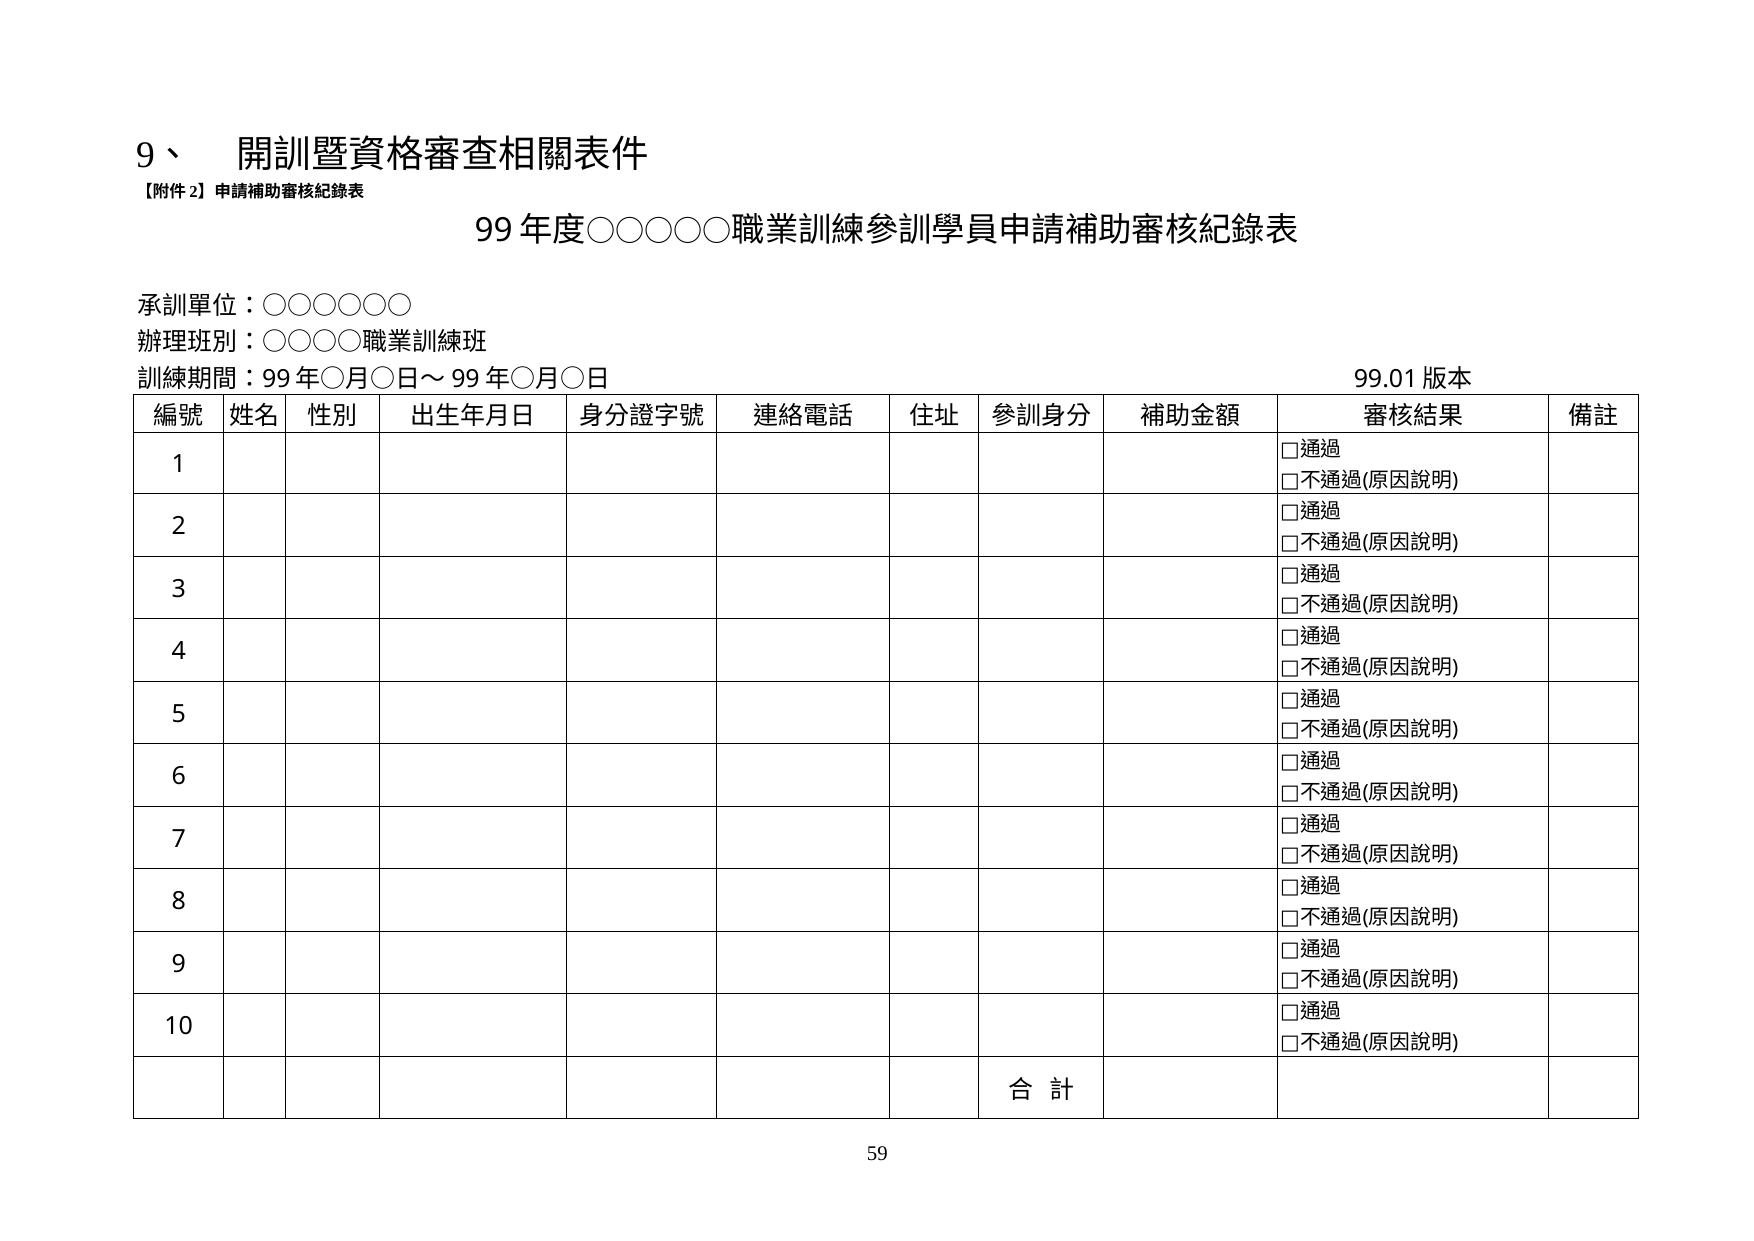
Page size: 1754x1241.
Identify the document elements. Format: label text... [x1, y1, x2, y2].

table_cell [380, 682, 566, 743]
table_cell [567, 744, 716, 806]
table_cell [716, 322, 890, 358]
table_cell 備註 [1549, 395, 1638, 432]
table_cell [1549, 619, 1638, 681]
table_cell [286, 682, 379, 743]
table_cell [979, 744, 1103, 806]
table_cell [224, 494, 285, 556]
table_cell [1549, 251, 1639, 286]
table_cell [979, 932, 1103, 993]
table_cell □通過 □不通過(原因說明) [1278, 494, 1548, 556]
subtitle 開訓暨資格審查相關表件 [136, 123, 1618, 178]
table_cell [286, 994, 379, 1056]
table_cell [380, 619, 566, 681]
table_cell [890, 322, 979, 358]
table_cell 性別 [286, 395, 379, 432]
table_cell [890, 494, 978, 556]
table_cell [1549, 682, 1638, 743]
table_cell [717, 433, 889, 493]
table_cell [224, 807, 285, 868]
table_cell [567, 1057, 716, 1118]
table_cell 出生年月日 [380, 395, 566, 432]
table_cell 承訓單位：○○○○○○ [134, 286, 716, 322]
table_cell [134, 1057, 223, 1118]
table_cell 連絡電話 [717, 395, 889, 432]
table_cell [1104, 433, 1277, 493]
table_cell [890, 1057, 978, 1118]
table_cell [567, 869, 716, 931]
table_header 99年度○○○○○職業訓練參訓學員申請補助審核紀錄表 [134, 203, 1639, 251]
table_cell □通過 □不通過(原因說明) [1278, 682, 1548, 743]
table_cell [979, 557, 1103, 618]
table_cell [716, 286, 890, 322]
table_cell [979, 286, 1103, 322]
table_cell [1549, 433, 1638, 493]
table_cell [224, 619, 285, 681]
table_cell [380, 869, 566, 931]
table_cell [890, 994, 978, 1056]
table_cell 10 [134, 994, 223, 1056]
table_cell [286, 807, 379, 868]
table_cell 3 [134, 557, 223, 618]
table_cell [1278, 1057, 1548, 1118]
table_cell 辦理班別：○○○○職業訓練班 [134, 322, 716, 358]
table_cell [380, 994, 566, 1056]
table_cell [224, 869, 285, 931]
table_cell [286, 494, 379, 556]
table_cell □通過 □不通過(原因說明) [1278, 994, 1548, 1056]
table_cell [286, 433, 379, 493]
table_cell [1104, 286, 1277, 322]
table_cell □通過 □不通過(原因說明) [1278, 807, 1548, 868]
table_cell □通過 □不通過(原因說明) [1278, 932, 1548, 993]
table_cell [890, 433, 978, 493]
table_cell 身分證字號 [567, 395, 716, 432]
table_cell [979, 494, 1103, 556]
table_cell [1277, 322, 1549, 358]
table_cell [224, 557, 285, 618]
table_cell □通過 □不通過(原因說明) [1278, 869, 1548, 931]
table_cell [286, 869, 379, 931]
table_cell [286, 1057, 379, 1118]
table_cell [979, 682, 1103, 743]
table_cell [224, 932, 285, 993]
table_cell [1549, 557, 1638, 618]
table_cell 姓名 [224, 395, 285, 432]
table_cell 訓練期間：99年○月○日～ 99年○月○日 [134, 358, 716, 394]
table_cell [890, 619, 978, 681]
table_cell [380, 807, 566, 868]
table_cell [890, 932, 978, 993]
table_cell [224, 433, 285, 493]
table_cell [286, 557, 379, 618]
table_cell [1549, 807, 1638, 868]
table_cell [890, 358, 979, 394]
table_cell [979, 433, 1103, 493]
table_cell [380, 433, 566, 493]
table_cell [1104, 682, 1277, 743]
table_cell [890, 744, 978, 806]
table_cell [567, 994, 716, 1056]
table_cell [567, 619, 716, 681]
table_cell [717, 494, 889, 556]
table_cell [567, 682, 716, 743]
table_cell [717, 557, 889, 618]
table_cell [979, 322, 1103, 358]
table_cell 補助金額 [1104, 395, 1277, 432]
table_cell [890, 869, 978, 931]
table_cell □通過 □不通過(原因說明) [1278, 557, 1548, 618]
table_cell 9 [134, 932, 223, 993]
table_cell [717, 744, 889, 806]
table_cell [567, 494, 716, 556]
table_cell [224, 994, 285, 1056]
table_cell [567, 433, 716, 493]
table_cell [1549, 932, 1638, 993]
table_cell [1549, 286, 1639, 322]
table_cell 5 [134, 682, 223, 743]
table_cell [286, 744, 379, 806]
table_cell [717, 994, 889, 1056]
table_cell [1549, 494, 1638, 556]
table_cell [1104, 251, 1277, 286]
table_cell [890, 682, 978, 743]
table_cell [567, 932, 716, 993]
table_cell [1104, 322, 1277, 358]
table_cell [1104, 557, 1277, 618]
table_cell 99.01版本 [1277, 358, 1549, 394]
table_cell [1104, 869, 1277, 931]
table_cell [380, 932, 566, 993]
table_cell [890, 251, 979, 286]
table_cell [380, 744, 566, 806]
table_cell 合 計 [979, 1057, 1103, 1118]
table_cell [716, 358, 890, 394]
table_cell [890, 557, 978, 618]
table_cell 2 [134, 494, 223, 556]
table_cell [979, 869, 1103, 931]
table_cell □通過 □不通過(原因說明) [1278, 433, 1548, 493]
table_cell 審核結果 [1278, 395, 1548, 432]
table_cell [1549, 869, 1638, 931]
table_cell [1104, 932, 1277, 993]
table_cell [1549, 744, 1638, 806]
table_cell [224, 744, 285, 806]
table_cell [979, 619, 1103, 681]
table_cell [717, 1057, 889, 1118]
table_cell [1104, 619, 1277, 681]
table_cell [1277, 251, 1549, 286]
table_cell [1549, 1057, 1638, 1118]
table_cell [134, 251, 716, 286]
table_cell [716, 251, 890, 286]
table_cell [286, 619, 379, 681]
table_cell [717, 682, 889, 743]
table_cell [1104, 1057, 1277, 1118]
table_cell 參訓身分 [979, 395, 1103, 432]
table_cell [1549, 322, 1639, 358]
table_cell 住址 [890, 395, 978, 432]
table_cell [979, 358, 1103, 394]
table_cell [979, 994, 1103, 1056]
table_cell [1104, 744, 1277, 806]
table_cell [717, 807, 889, 868]
table_cell [1104, 358, 1277, 394]
table_cell [979, 251, 1103, 286]
table_cell 8 [134, 869, 223, 931]
table_cell [224, 682, 285, 743]
table_cell [717, 869, 889, 931]
table_cell 6 [134, 744, 223, 806]
table_cell [890, 807, 978, 868]
table_cell [890, 286, 979, 322]
table_cell □通過 □不通過(原因說明) [1278, 619, 1548, 681]
table_cell 7 [134, 807, 223, 868]
table_cell 編號 [134, 395, 223, 432]
table_cell [286, 932, 379, 993]
table_cell [380, 494, 566, 556]
table_cell [380, 1057, 566, 1118]
table_cell [979, 807, 1103, 868]
table_cell [567, 557, 716, 618]
table_cell [1549, 994, 1638, 1056]
table_cell 4 [134, 619, 223, 681]
table_cell [1277, 286, 1549, 322]
table_cell [380, 557, 566, 618]
table_cell [224, 1057, 285, 1118]
table_cell □通過 □不通過(原因說明) [1278, 744, 1548, 806]
table_cell [1104, 994, 1277, 1056]
table_cell [1549, 358, 1639, 394]
subtitle 【附件2】申請補助審核紀錄表 [136, 178, 1618, 203]
table_cell 1 [134, 433, 223, 493]
table_cell [567, 807, 716, 868]
table_cell [717, 932, 889, 993]
table_cell [717, 619, 889, 681]
table_cell [1104, 494, 1277, 556]
table_cell [1104, 807, 1277, 868]
